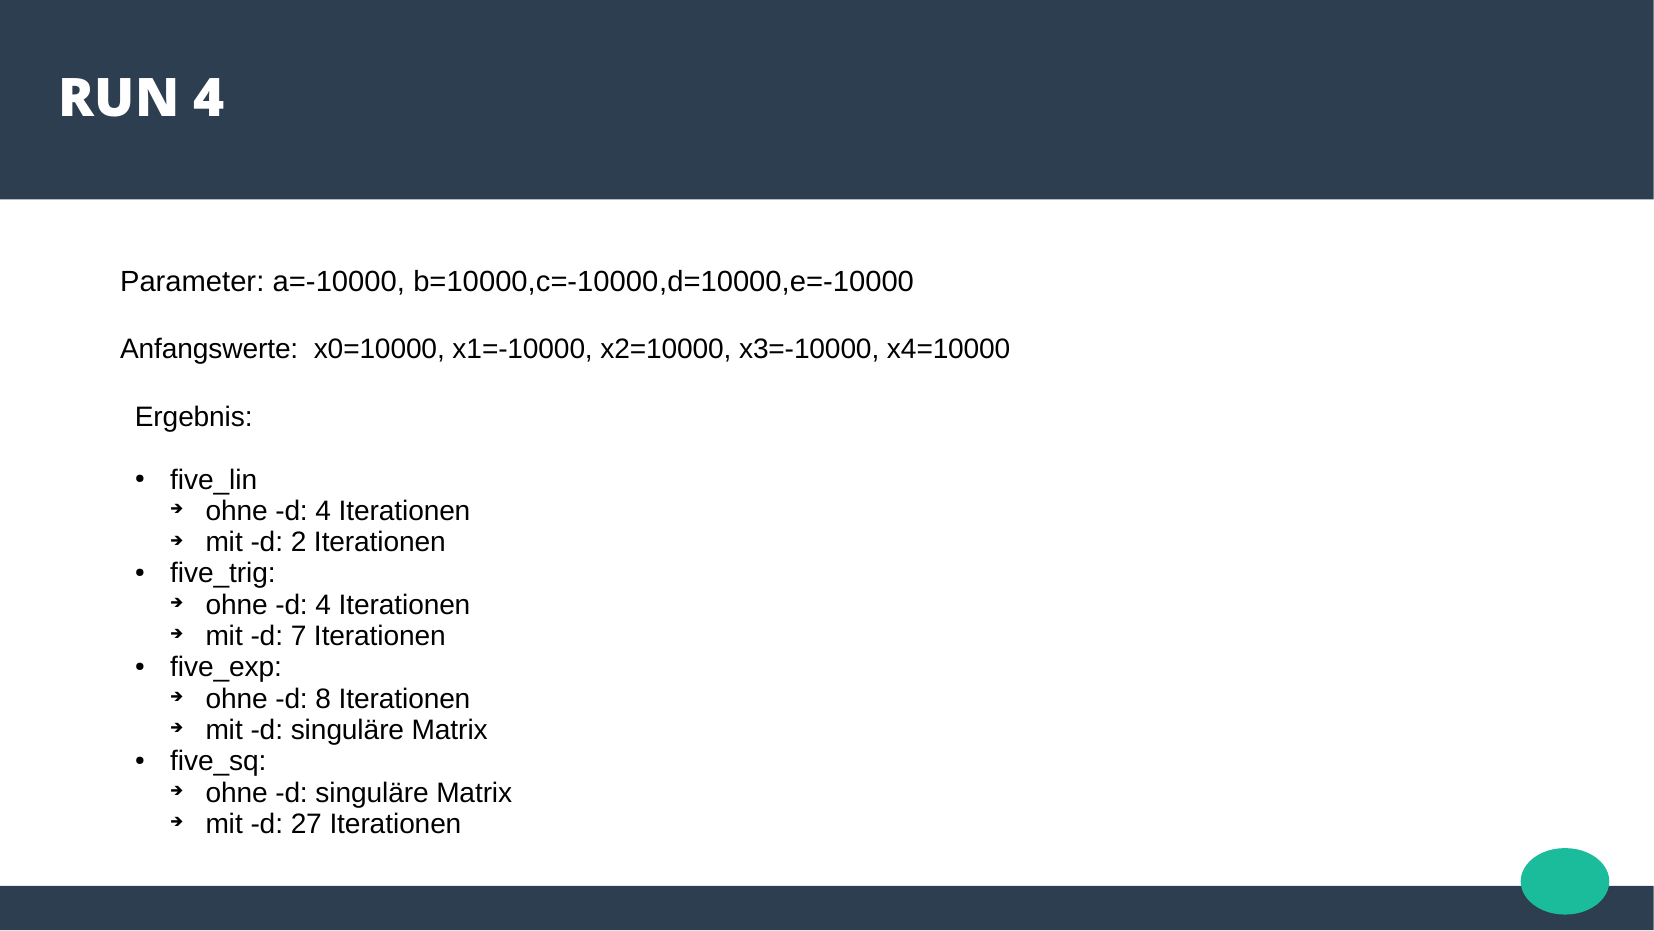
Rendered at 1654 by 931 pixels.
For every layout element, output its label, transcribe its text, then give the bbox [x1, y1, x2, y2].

text_box Ergebnis: five_lin ohne -d: 4 Iterationen mit -d: 2 Iterationen five_trig: ohne -d: 4 Iterationen mit -d: 7 Iterationen five_exp: ohne -d: 8 Iterationen mit -d: singuläre Matrix five_sq: ohne -d: singuläre Matrix mit -d: 27 Iterationen [120, 393, 1096, 847]
title RUN 4 [59, 37, 1595, 155]
text_box Anfangswerte: x0=10000, x1=-10000, x2=10000, x3=-10000, x4=10000 [105, 326, 1331, 373]
text_box Parameter: a=-10000, b=10000,c=-10000,d=10000,e=-10000 [105, 257, 1162, 305]
